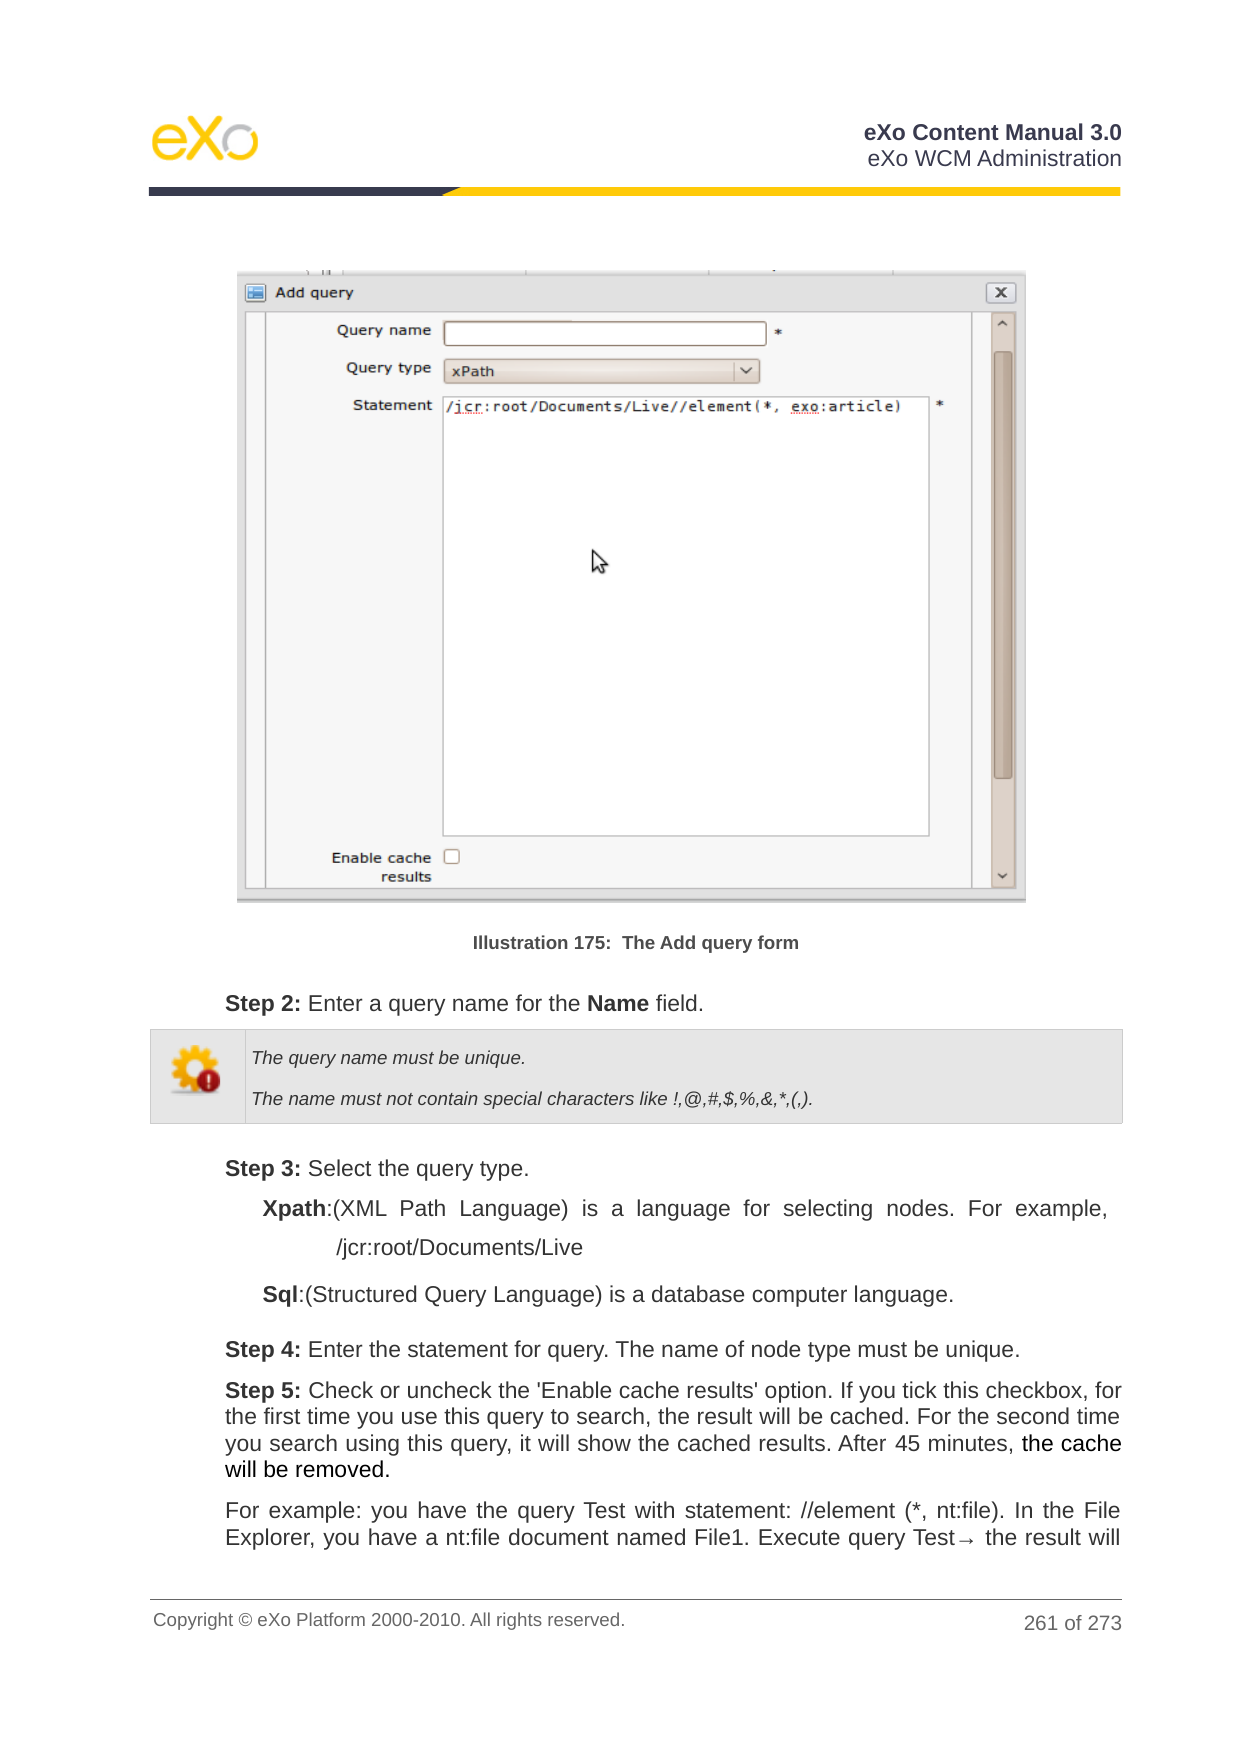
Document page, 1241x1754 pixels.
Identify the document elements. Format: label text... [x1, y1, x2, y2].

list For example: you have the query Test with statement: //element (*, nt:file). In the File Explorer, you have a nt:file document named File1. Execute query Test→ the result will [187, 1497, 1122, 1550]
list Illustration 175: The Add query form [229, 929, 1043, 953]
list Step 3: Select the query type. [187, 1155, 1122, 1182]
table_header [151, 1030, 245, 1123]
list Xpath:(XML Path Language) is a language for selecting nodes. For example, /jcr:root/Documents/Live [225, 1195, 1122, 1261]
picture [237, 270, 1026, 903]
list Step 5: Check or uncheck the 'Enable cache results' option. If you tick this checkbox, for the first time you use this query to search, the result will be cached. For the second time you search using this query, it will show the cached results. After 45 minutes, the cache will be removed. [187, 1377, 1122, 1482]
table_header The query name must be unique. The name must not contain special characters like !,@,#,$,%,&,*,(,). [246, 1030, 1122, 1123]
list Sql:(Structured Query Language) is a database computer language. [225, 1281, 1122, 1307]
list Step 4: Enter the statement for query. The name of node type must be unique. [187, 1336, 1122, 1362]
picture [152, 115, 259, 161]
list Step 2: Enter a query name for the Name field. [187, 990, 1122, 1016]
picture [170, 1045, 220, 1096]
picture [148, 187, 1121, 196]
